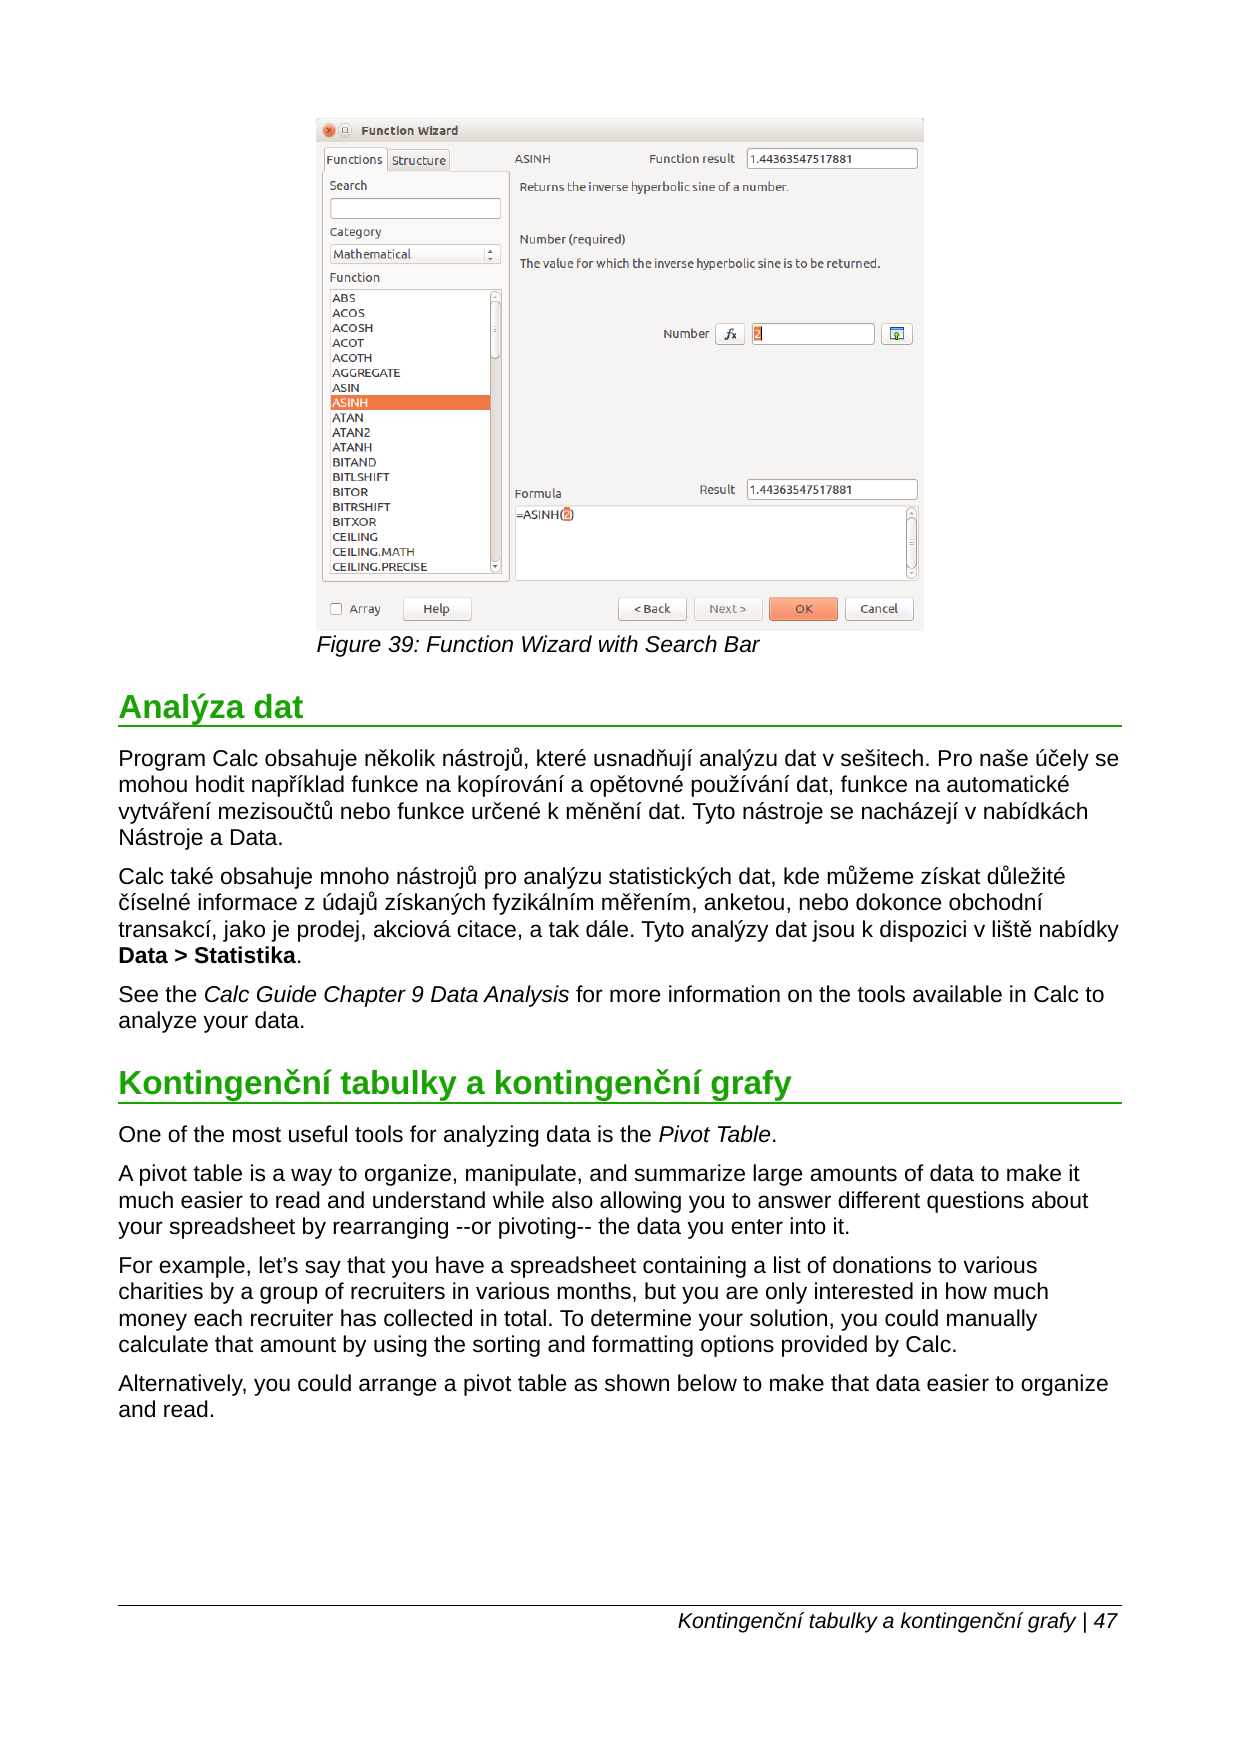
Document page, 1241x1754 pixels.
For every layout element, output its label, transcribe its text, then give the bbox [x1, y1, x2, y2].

text Figure 39: Function Wizard with Search Bar [316, 631, 924, 657]
text For example, let’s say that you have a spreadsheet containing a list of donations to various charities by a group of recruiters in various months, but you are only interested in how much money each recruiter has collected in total. To determine your solution, you could manually calculate that amount by using the sorting and formatting options provided by Calc. [118, 1252, 1122, 1357]
text One of the most useful tools for analyzing data is the Pivot Table. [118, 1121, 1122, 1148]
text Program Calc obsahuje několik nástrojů, které usnadňují analýzu dat v sešitech. Pro naše účely se mohou hodit například funkce na kopírování a opětovné používání dat, funkce na automatické vytváření mezisoučtů nebo funkce určené k měnění dat. Tyto nástroje se nacházejí v nabídkách Nástroje a Data. [118, 745, 1122, 851]
text Alternatively, you could arrange a pivot table as shown below to make that data easier to organize and read. [118, 1370, 1122, 1422]
picture [316, 118, 924, 631]
text See the Calc Guide Chapter 9 Data Analysis for more information on the tools available in Calc to analyze your data. [118, 981, 1122, 1034]
text Calc také obsahuje mnoho nástrojů pro analýzu statistických dat, kde můžeme získat důležité číselné informace z údajů získaných fyzikálním měřením, anketou, nebo dokonce obchodní transakcí, jako je prodej, akciová citace, a tak dále. Tyto analýzy dat jsou k dispozici v liště nabídky Data > Statistika. [118, 863, 1122, 968]
text A pivot table is a way to organize, manipulate, and summarize large amounts of data to make it much easier to read and understand while also allowing you to answer different questions about your spreadsheet by rearranging --or pivoting-- the data you enter into it. [118, 1160, 1122, 1239]
subtitle Analýza dat [118, 687, 1122, 725]
subtitle Kontingenční tabulky a kontingenční grafy [118, 1063, 1122, 1102]
